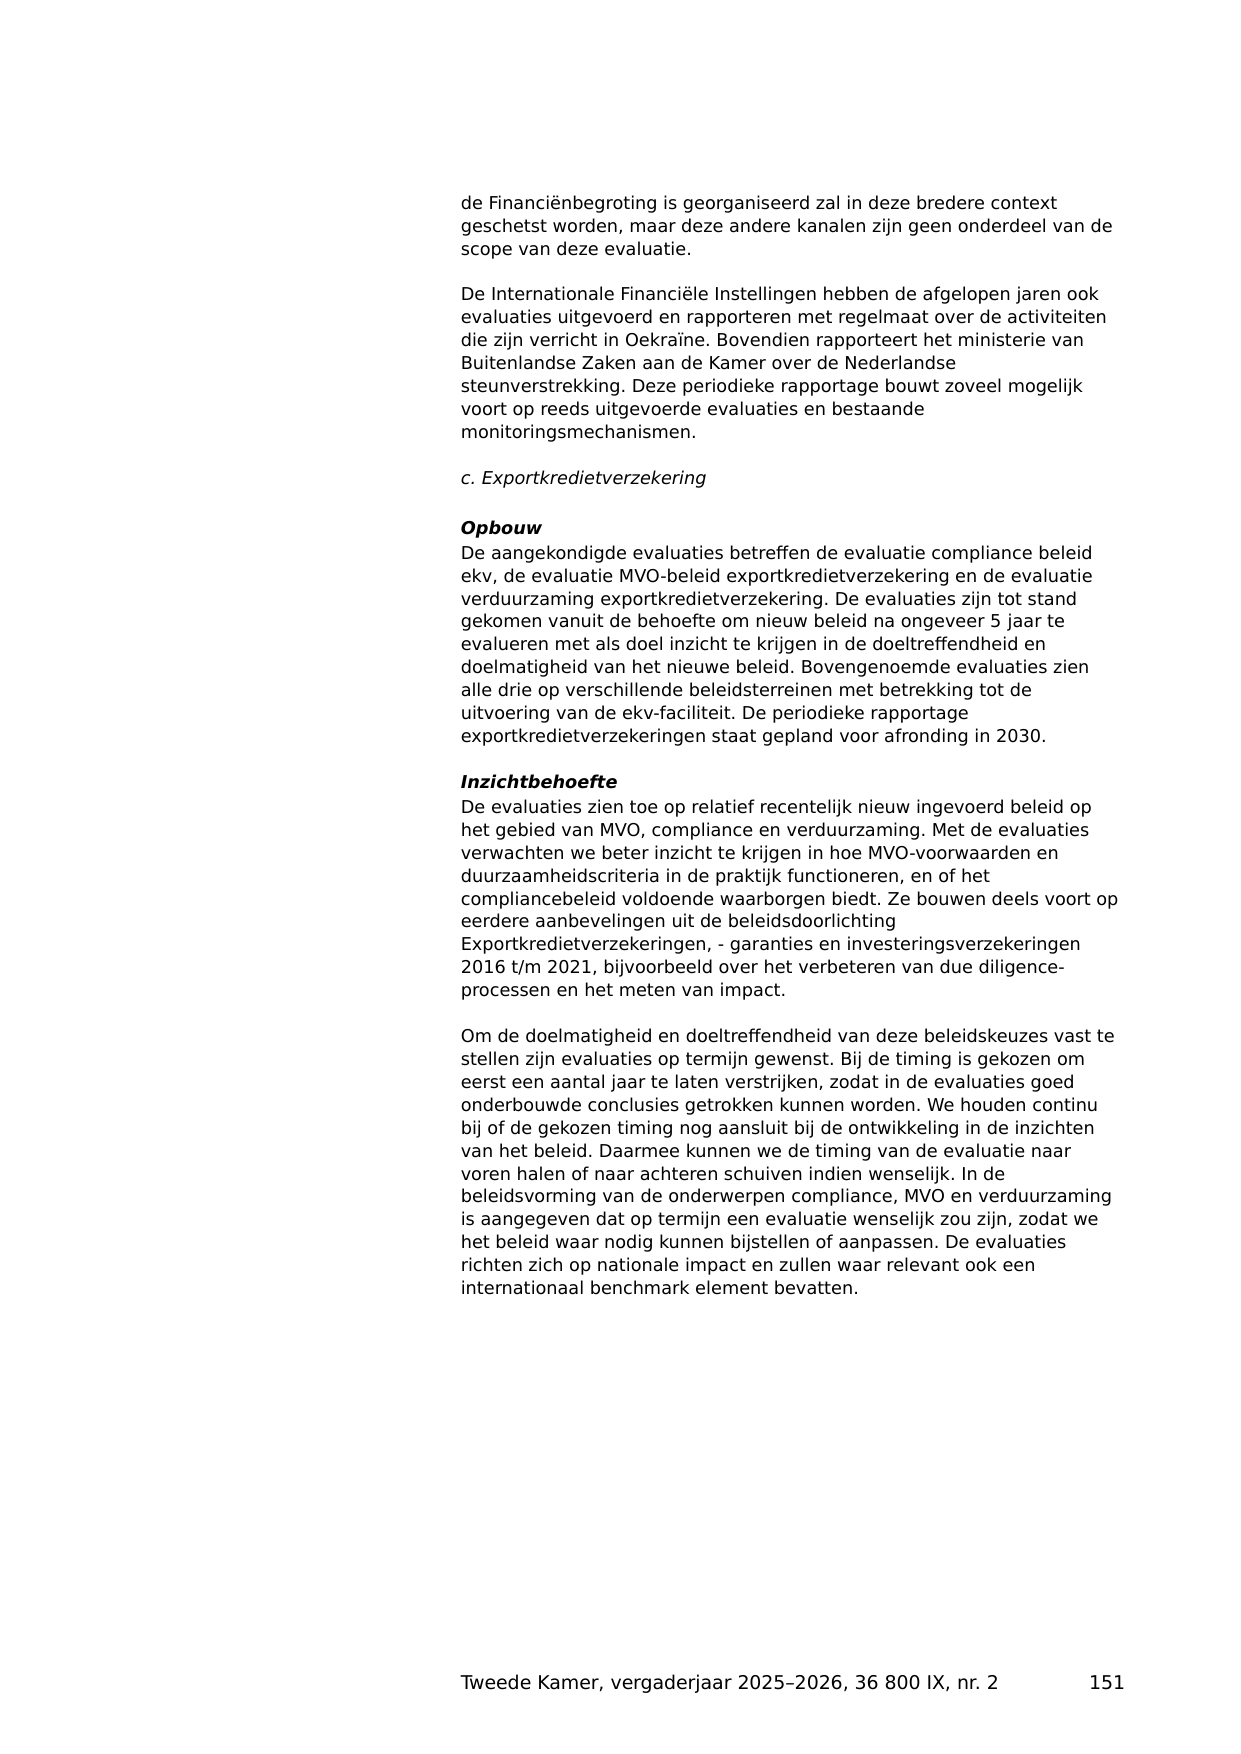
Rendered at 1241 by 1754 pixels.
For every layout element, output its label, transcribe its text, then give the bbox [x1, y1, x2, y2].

text de Financiënbegroting is georganiseerd zal in deze bredere context geschetst worden, maar deze andere kanalen zijn geen onderdeel van de scope van deze evaluatie. [461, 191, 1125, 259]
text De evaluaties zien toe op relatief recentelijk nieuw ingevoerd beleid op het gebied van MVO, compliance en verduurzaming. Met de evaluaties verwachten we beter inzicht te krijgen in hoe MVO-voorwaarden en duurzaamheidscriteria in de praktijk functioneren, en of het compliancebeleid voldoende waarborgen biedt. Ze bouwen deels voort op eerdere aanbevelingen uit de beleidsdoorlichting Exportkredietverzekeringen, - garanties en investeringsverzekeringen 2016 t/m 2021, bijvoorbeeld over het verbeteren van due diligence-processen en het meten van impact. [461, 795, 1125, 1001]
text De aangekondigde evaluaties betreffen de evaluatie compliance beleid ekv, de evaluatie MVO-beleid exportkredietverzekering en de evaluatie verduurzaming exportkredietverzekering. De evaluaties zijn tot stand gekomen vanuit de behoefte om nieuw beleid na ongeveer 5 jaar te evalueren met als doel inzicht te krijgen in de doeltreffendheid en doelmatigheid van het nieuwe beleid. Bovengenoemde evaluaties zien alle drie op verschillende beleidsterreinen met betrekking tot de uitvoering van de ekv-faciliteit. De periodieke rapportage exportkredietverzekeringen staat gepland voor afronding in 2030. [461, 541, 1125, 747]
text Om de doelmatigheid en doeltreffendheid van deze beleidskeuzes vast te stellen zijn evaluaties op termijn gewenst. Bij de timing is gekozen om eerst een aantal jaar te laten verstrijken, zodat in de evaluaties goed onderbouwde conclusies getrokken kunnen worden. We houden continu bij of de gekozen timing nog aansluit bij de ontwikkeling in de inzichten van het beleid. Daarmee kunnen we de timing van de evaluatie naar voren halen of naar achteren schuiven indien wenselijk. In de beleidsvorming van de onderwerpen compliance, MVO en verduurzaming is aangegeven dat op termijn een evaluatie wenselijk zou zijn, zodat we het beleid waar nodig kunnen bijstellen of aanpassen. De evaluaties richten zich op nationale impact en zullen waar relevant ook een internationaal benchmark element bevatten. [461, 1024, 1125, 1299]
text De Internationale Financiële Instellingen hebben de afgelopen jaren ook evaluaties uitgevoerd en rapporteren met regelmaat over de activiteiten die zijn verricht in Oekraïne. Bovendien rapporteert het ministerie van Buitenlandse Zaken aan de Kamer over de Nederlandse steunverstrekking. Deze periodieke rapportage bouwt zoveel mogelijk voort op reeds uitgevoerde evaluaties en bestaande monitoringsmechanismen. [461, 282, 1125, 443]
text Opbouw [461, 516, 1125, 539]
text Inzichtbehoefte [461, 770, 1125, 793]
text c. Exportkredietverzekering [461, 466, 1125, 489]
